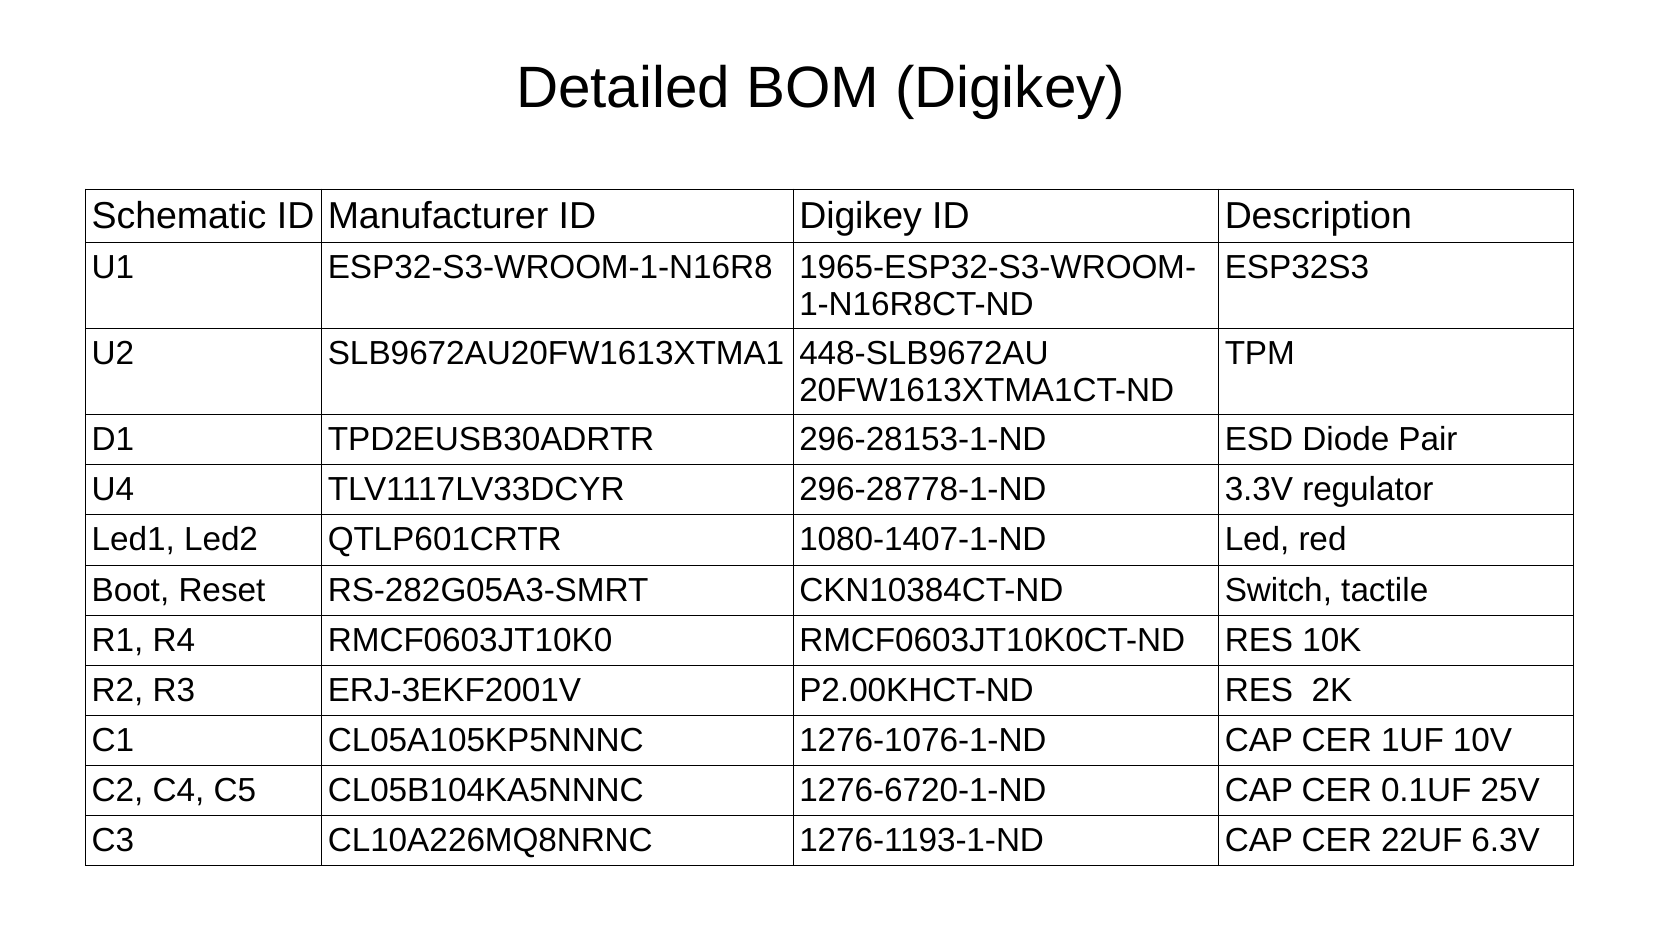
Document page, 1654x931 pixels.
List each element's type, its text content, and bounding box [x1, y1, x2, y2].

table_cell Switch, tactile [1219, 566, 1573, 615]
table_cell ERJ-3EKF2001V [322, 666, 793, 715]
table_cell D1 [86, 415, 321, 464]
table_cell Led, red [1219, 515, 1573, 565]
table_cell C2, C4, C5 [86, 766, 321, 815]
table_cell U4 [86, 465, 321, 514]
table_cell 1276-1076-1-ND [794, 716, 1218, 765]
table_cell 296-28153-1-ND [794, 415, 1218, 464]
table_cell CKN10384CT-ND [794, 566, 1218, 615]
table_cell ESP32-S3-WROOM-1-N16R8 [322, 243, 793, 328]
table_cell QTLP601CRTR [322, 515, 793, 565]
table_cell SLB9672AU20FW1613XTMA1 [322, 329, 793, 414]
table_header Manufacturer ID [322, 190, 793, 242]
table_header Digikey ID [794, 190, 1218, 242]
title Detailed BOM (Digikey) [77, 10, 1566, 166]
table_cell ESD Diode Pair [1219, 415, 1573, 464]
table_cell RS-282G05A3-SMRT [322, 566, 793, 615]
table_cell 1276-6720-1-ND [794, 766, 1218, 815]
table_cell RES 2K [1219, 666, 1573, 715]
table_cell RMCF0603JT10K0 [322, 616, 793, 665]
table_cell R2, R3 [86, 666, 321, 715]
table_cell C3 [86, 816, 321, 865]
table_cell U1 [86, 243, 321, 328]
table_cell CL05A105KP5NNNC [322, 716, 793, 765]
table_header Schematic ID [86, 190, 321, 242]
table_cell CAP CER 22UF 6.3V [1219, 816, 1573, 865]
table_cell RMCF0603JT10K0CT-ND [794, 616, 1218, 665]
table_cell 1080-1407-1-ND [794, 515, 1218, 565]
table_cell 448-SLB9672AU 20FW1613XTMA1CT-ND [794, 329, 1218, 414]
table_cell P2.00KHCT-ND [794, 666, 1218, 715]
table_cell 1276-1193-1-ND [794, 816, 1218, 865]
table_cell 296-28778-1-ND [794, 465, 1218, 514]
table_cell CAP CER 0.1UF 25V [1219, 766, 1573, 815]
table_cell 1965-ESP32-S3-WROOM-1-N16R8CT-ND [794, 243, 1218, 328]
table_header Description [1219, 190, 1573, 242]
table_cell C1 [86, 716, 321, 765]
table_cell CL10A226MQ8NRNC [322, 816, 793, 865]
table_cell U2 [86, 329, 321, 414]
table_cell TLV1117LV33DCYR [322, 465, 793, 514]
table_cell Led1, Led2 [86, 515, 321, 565]
table_cell 3.3V regulator [1219, 465, 1573, 514]
table_cell TPD2EUSB30ADRTR [322, 415, 793, 464]
table_cell Boot, Reset [86, 566, 321, 615]
table_cell CL05B104KA5NNNC [322, 766, 793, 815]
table_cell CAP CER 1UF 10V [1219, 716, 1573, 765]
table_cell TPM [1219, 329, 1573, 414]
table_cell RES 10K [1219, 616, 1573, 665]
table_cell ESP32S3 [1219, 243, 1573, 328]
table_cell R1, R4 [86, 616, 321, 665]
